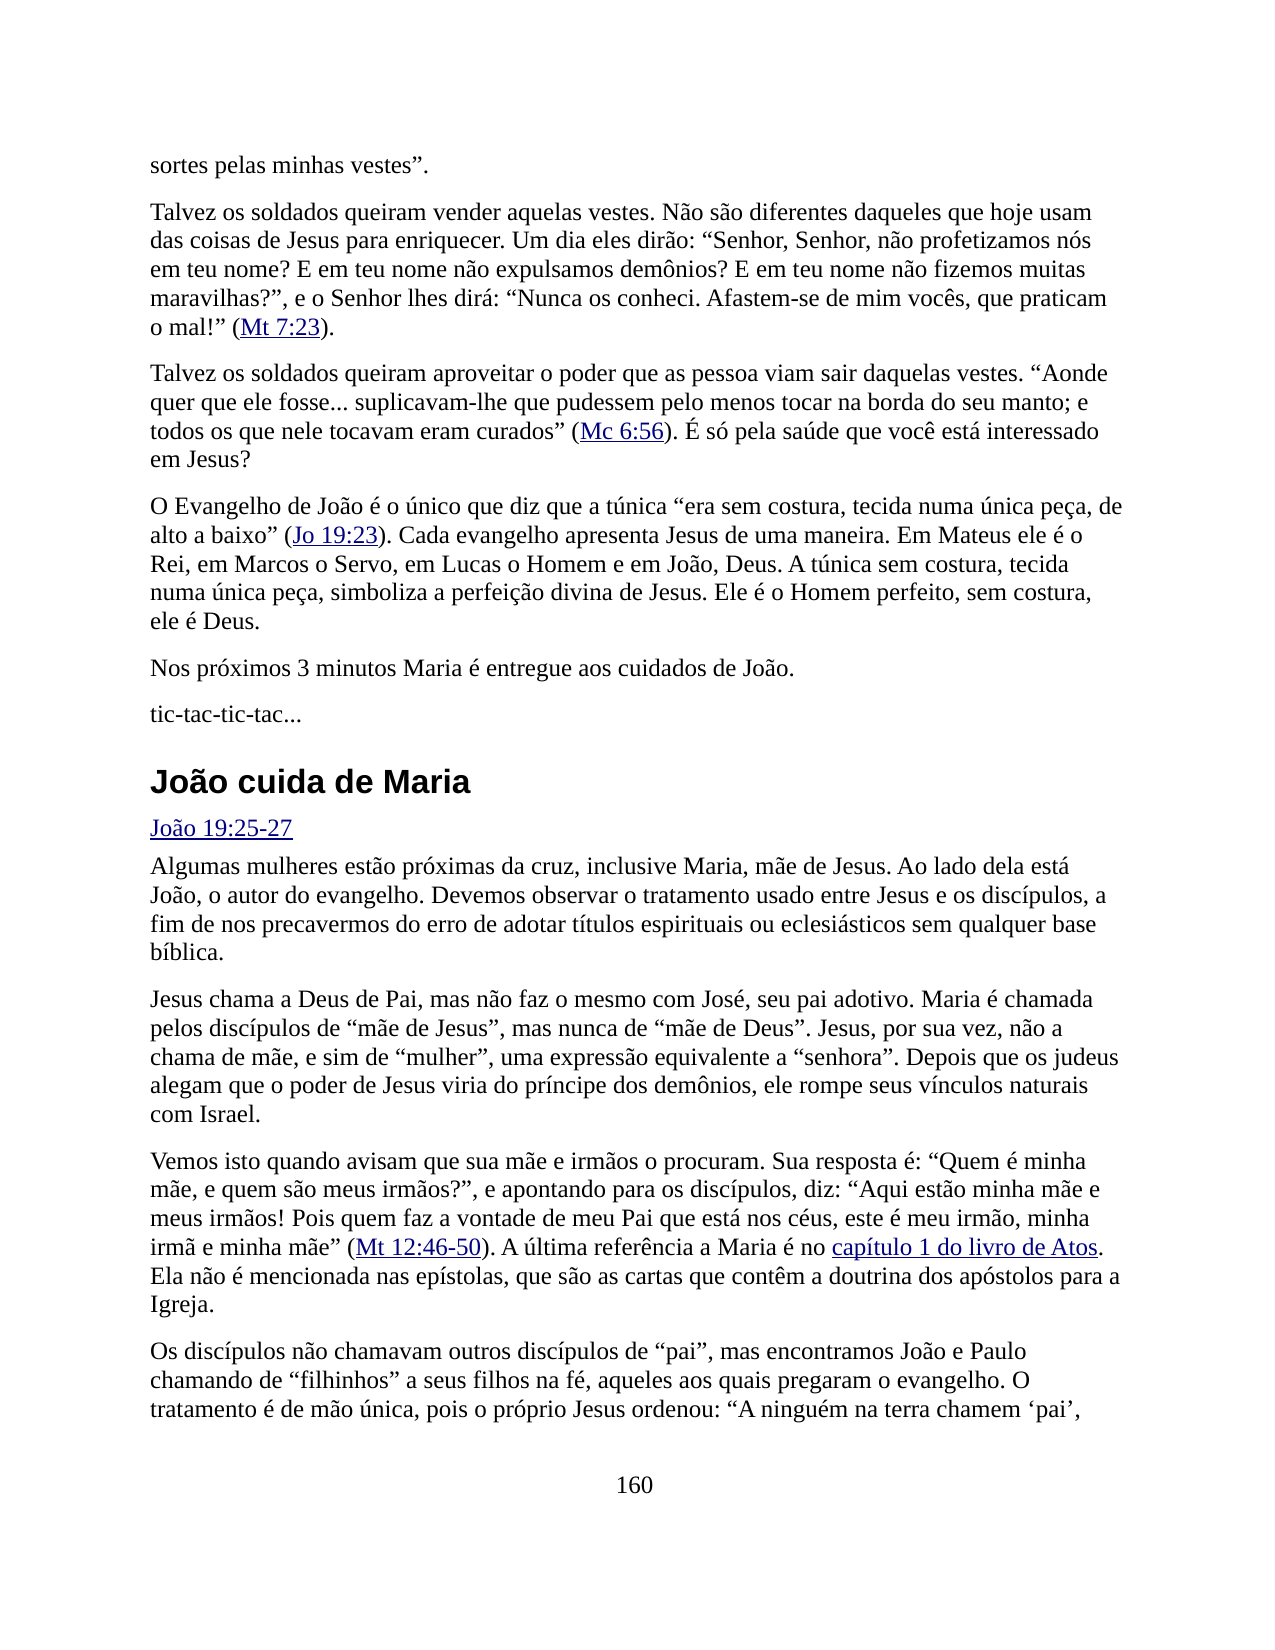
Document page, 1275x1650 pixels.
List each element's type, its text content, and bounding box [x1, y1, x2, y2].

text Os discípulos não chamavam outros discípulos de “pai”, mas encontramos João e Paulo chamando de “filhinhos” a seus filhos na fé, aqueles aos quais pregaram o evangelho. O tratamento é de mão única, pois o próprio Jesus ordenou: “A ninguém na terra chamem ‘pai’, [150, 1336, 1125, 1422]
text sortes pelas minhas vestes”. [150, 150, 1125, 179]
text Vemos isto quando avisam que sua mãe e irmãos o procuram. Sua resposta é: “Quem é minha mãe, e quem são meus irmãos?”, e apontando para os discípulos, diz: “Aqui estão minha mãe e meus irmãos! Pois quem faz a vontade de meu Pai que está nos céus, este é meu irmão, minha irmã e minha mãe” (Mt 12:46-50). A última referência a Maria é no capítulo 1 do livro de Atos. Ela não é mencionada nas epístolas, que são as cartas que contêm a doutrina dos apóstolos para a Igreja. [150, 1146, 1125, 1318]
subtitle João cuida de Maria [150, 762, 1125, 801]
text Algumas mulheres estão próximas da cruz, inclusive Maria, mãe de Jesus. Ao lado dela está João, o autor do evangelho. Devemos observar o tratamento usado entre Jesus e os discípulos, a fim de nos precavermos do erro de adotar títulos espirituais ou eclesiásticos sem qualquer base bíblica. [150, 851, 1125, 966]
text Jesus chama a Deus de Pai, mas não faz o mesmo com José, seu pai adotivo. Maria é chamada pelos discípulos de “mãe de Jesus”, mas nunca de “mãe de Deus”. Jesus, por sua vez, não a chama de mãe, e sim de “mulher”, uma expressão equivalente a “senhora”. Depois que os judeus alegam que o poder de Jesus viria do príncipe dos demônios, ele rompe seus vínculos naturais com Israel. [150, 984, 1125, 1128]
text Nos próximos 3 minutos Maria é entregue aos cuidados de João. [150, 653, 1125, 682]
text tic-tac-tic-tac... [150, 699, 1125, 728]
text Talvez os soldados queiram vender aquelas vestes. Não são diferentes daqueles que hoje usam das coisas de Jesus para enriquecer. Um dia eles dirão: “Senhor, Senhor, não profetizamos nós em teu nome? E em teu nome não expulsamos demônios? E em teu nome não fizemos muitas maravilhas?”, e o Senhor lhes dirá: “Nunca os conheci. Afastem-se de mim vocês, que praticam o mal!” (Mt 7:23). [150, 197, 1125, 340]
text Talvez os soldados queiram aproveitar o poder que as pessoa viam sair daquelas vestes. “Aonde quer que ele fosse... suplicavam-lhe que pudessem pelo menos tocar na borda do seu manto; e todos os que nele tocavam eram curados” (Mc 6:56). É só pela saúde que você está interessado em Jesus? [150, 358, 1125, 473]
text O Evangelho de João é o único que diz que a túnica “era sem costura, tecida numa única peça, de alto a baixo” (Jo 19:23). Cada evangelho apresenta Jesus de uma maneira. Em Mateus ele é o Rei, em Marcos o Servo, em Lucas o Homem e em João, Deus. A túnica sem costura, tecida numa única peça, simboliza a perfeição divina de Jesus. Ele é o Homem perfeito, sem costura, ele é Deus. [150, 491, 1125, 635]
text João 19:25-27 [150, 813, 1125, 842]
